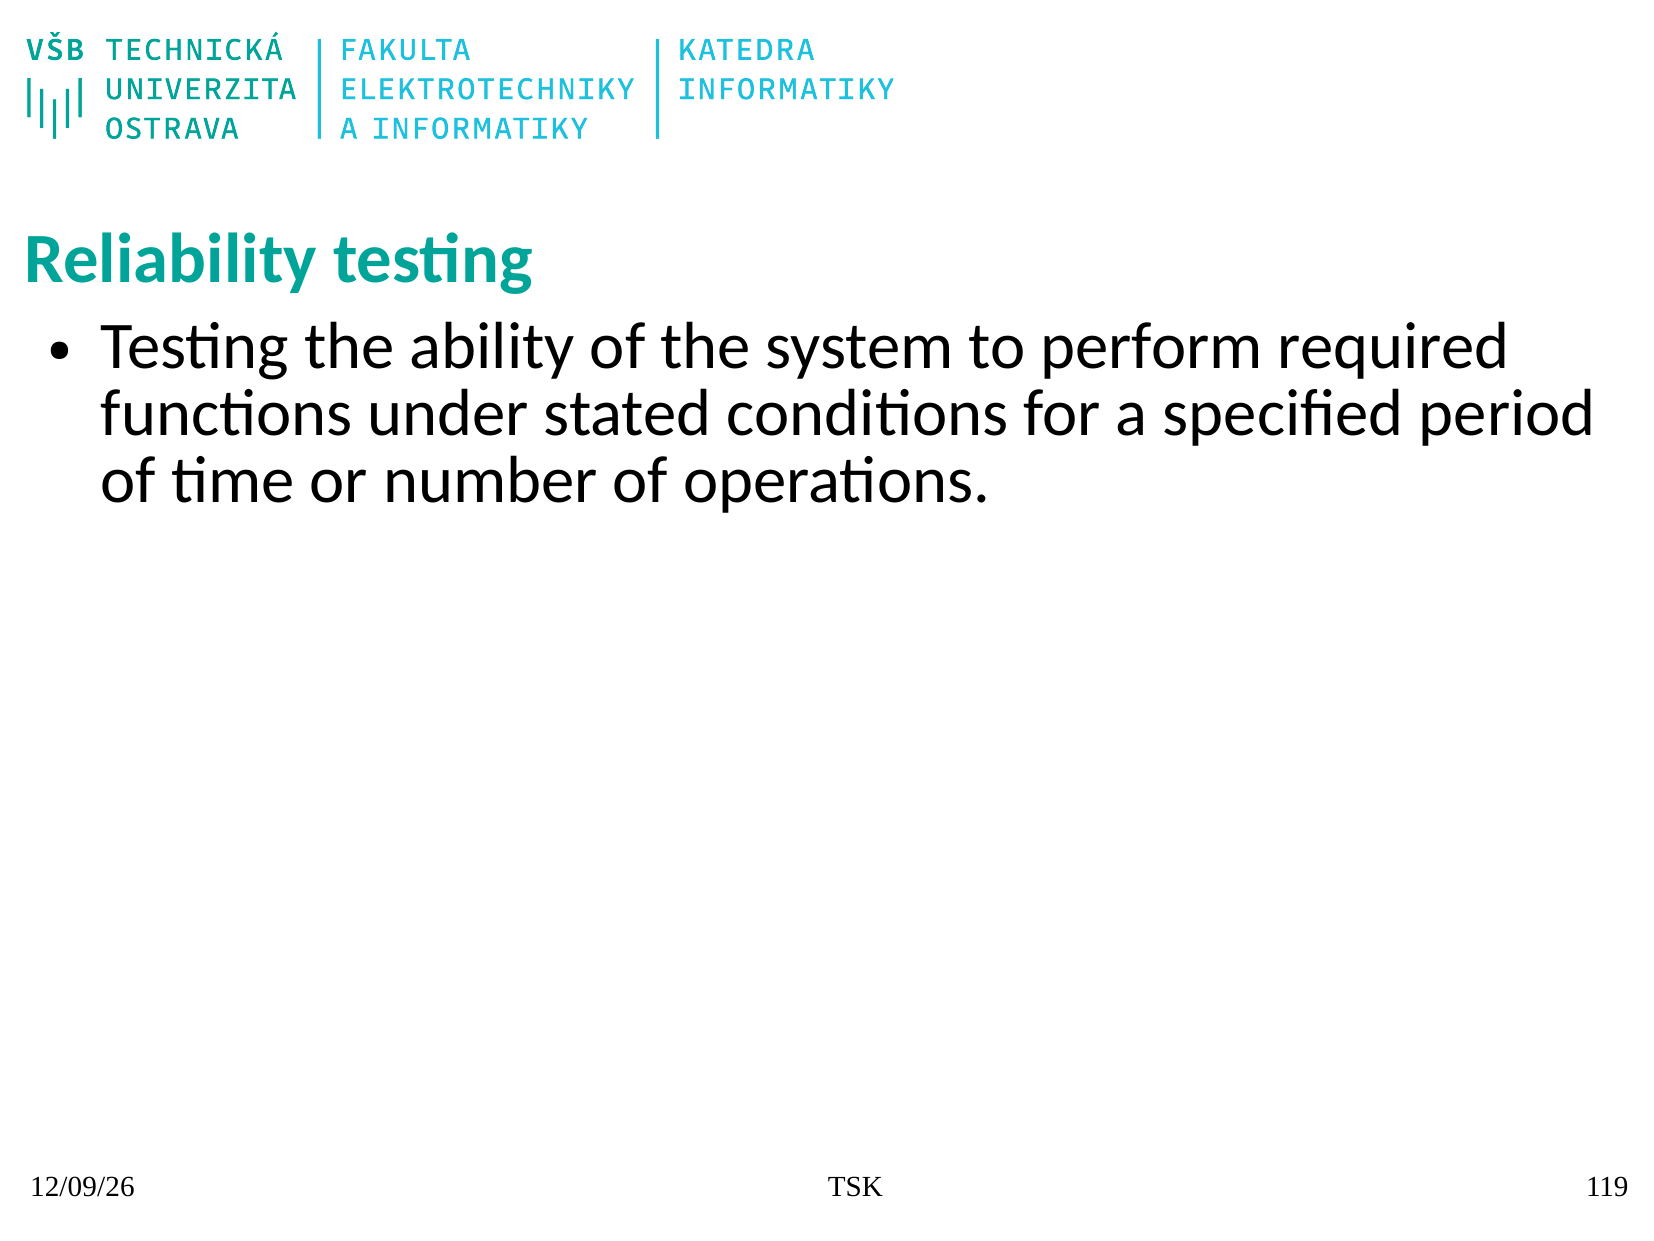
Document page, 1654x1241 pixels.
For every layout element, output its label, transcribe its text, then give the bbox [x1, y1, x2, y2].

title Reliability testing [24, 169, 1629, 300]
list Testing the ability of the system to perform required functions under stated conditions for a specified period of time or number of operations. [30, 318, 1629, 1146]
picture [26, 31, 894, 139]
